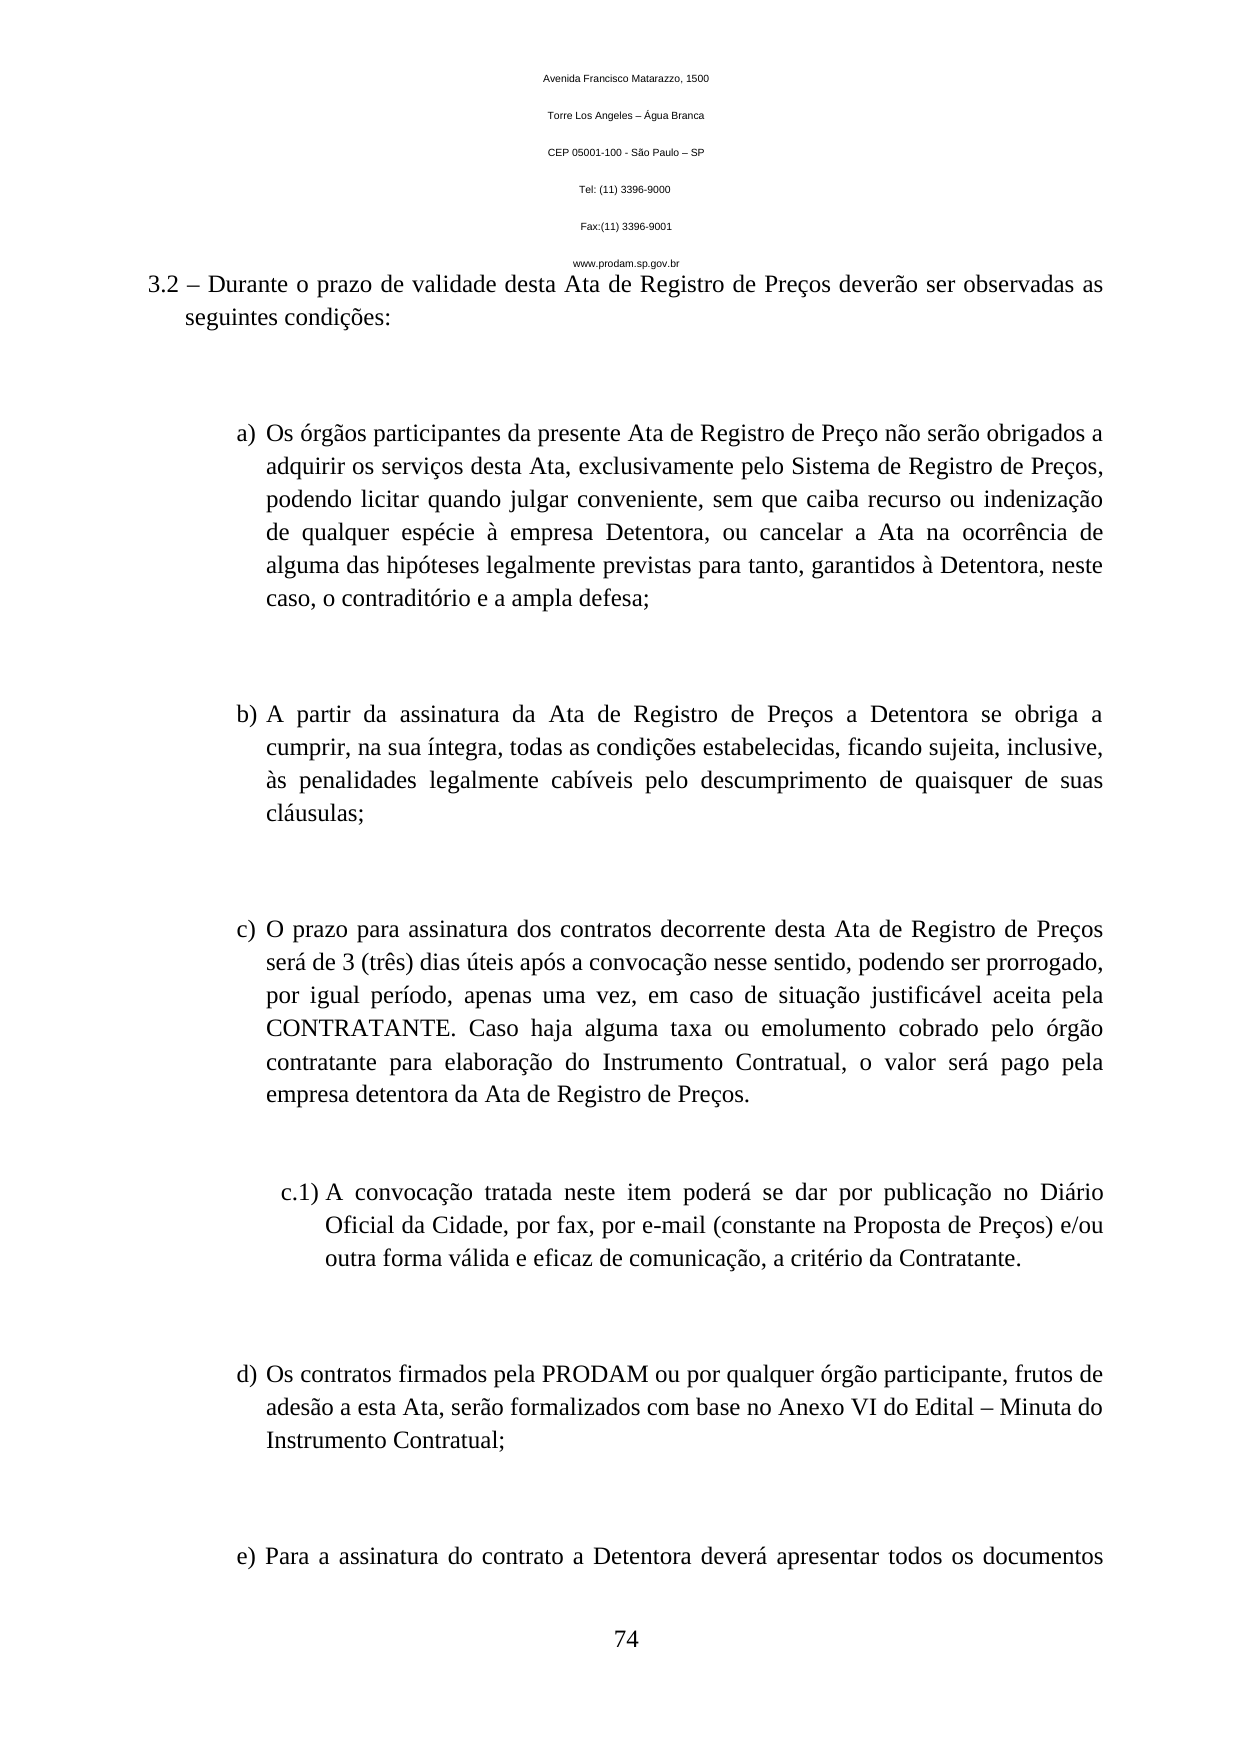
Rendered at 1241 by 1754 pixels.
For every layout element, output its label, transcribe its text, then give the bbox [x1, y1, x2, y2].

text c.1) A convocação tratada neste item poderá se dar por publicação no Diário Oficial da Cidade, por fax, por e-mail (constante na Proposta de Preços) e/ou outra forma válida e eficaz de comunicação, a critério da Contratante. [281, 1177, 1104, 1272]
text c) O prazo para assinatura dos contratos decorrente desta Ata de Registro de Preços será de 3 (três) dias úteis após a convocação nesse sentido, podendo ser prorrogado, por igual período, apenas uma vez, em caso de situação justificável aceita pela CONTRATANTE. Caso haja alguma taxa ou emolumento cobrado pelo órgão contratante para elaboração do Instrumento Contratual, o valor será pago pela empresa detentora da Ata de Registro de Preços. [236, 914, 1104, 1108]
text 3.2 – Durante o prazo de validade desta Ata de Registro de Preços deverão ser observadas as seguintes condições: [148, 269, 1104, 331]
text a) Os órgãos participantes da presente Ata de Registro de Preço não serão obrigados a adquirir os serviços desta Ata, exclusivamente pelo Sistema de Registro de Preços, podendo licitar quando julgar conveniente, sem que caiba recurso ou indenização de qualquer espécie à empresa Detentora, ou cancelar a Ata na ocorrência de alguma das hipóteses legalmente previstas para tanto, garantidos à Detentora, neste caso, o contraditório e a ampla defesa; [236, 418, 1104, 612]
text d) Os contratos firmados pela PRODAM ou por qualquer órgão participante, frutos de adesão a esta Ata, serão formalizados com base no Anexo VI do Edital – Minuta do Instrumento Contratual; [236, 1359, 1104, 1454]
text e) Para a assinatura do contrato a Detentora deverá apresentar todos os documentos [236, 1541, 1104, 1570]
text b) A partir da assinatura da Ata de Registro de Preços a Detentora se obriga a cumprir, na sua íntegra, todas as condições estabelecidas, ficando sujeita, inclusive, às penalidades legalmente cabíveis pelo descumprimento de quaisquer de suas cláusulas; [236, 699, 1104, 827]
